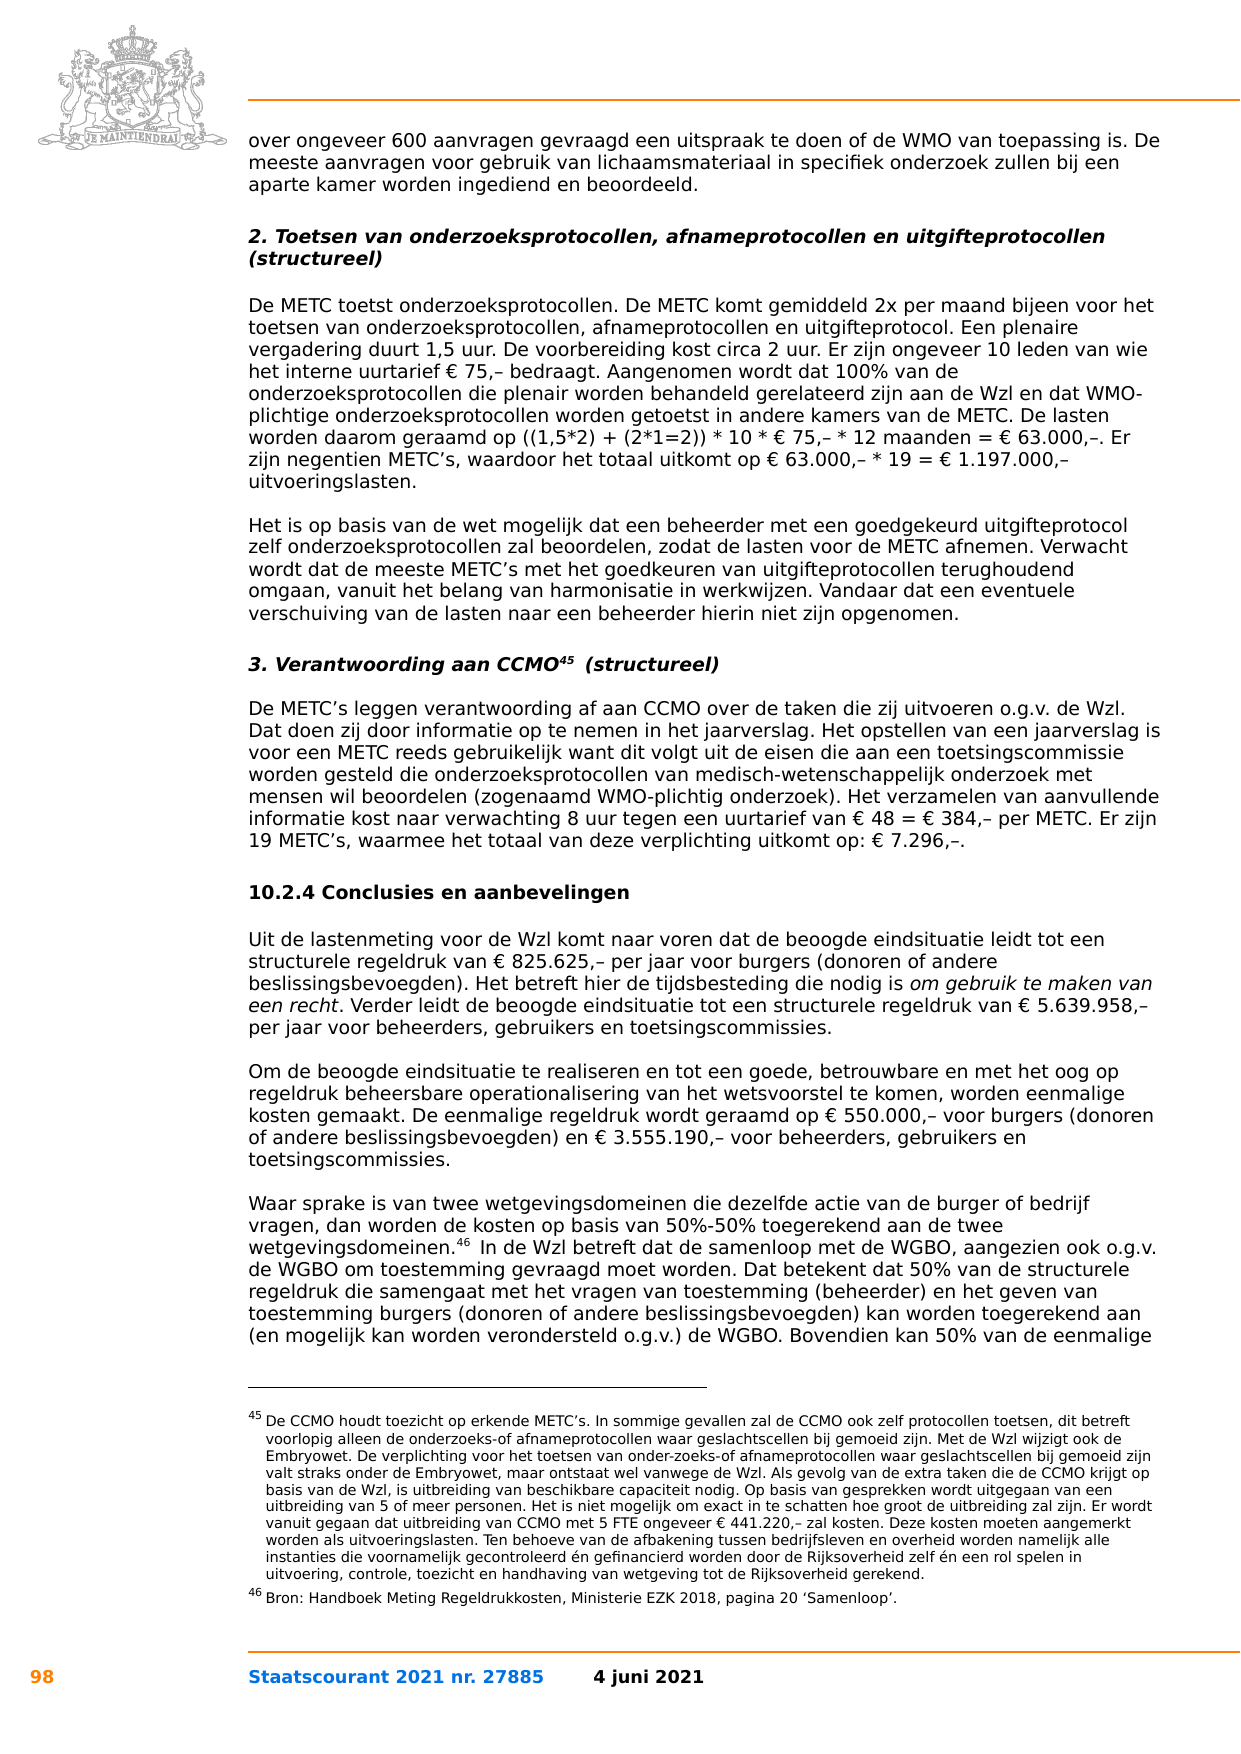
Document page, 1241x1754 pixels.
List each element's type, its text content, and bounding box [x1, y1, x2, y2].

subtitle 10.2.4 Conclusies en aanbevelingen [248, 882, 1163, 904]
text over ongeveer 600 aanvragen gevraagd een uitspraak te doen of de WMO van toepassing is. De meeste aanvragen voor gebruik van lichaamsmateriaal in specifiek onderzoek zullen bij een aparte kamer worden ingediend en beoordeeld. [248, 130, 1163, 196]
subtitle 2. Toetsen van onderzoeksprotocollen, afnameprotocollen en uitgifteprotocollen (structureel) [248, 226, 1163, 270]
text Het is op basis van de wet mogelijk dat een beheerder met een goedgekeurd uitgifteprotocol zelf onderzoeksprotocollen zal beoordelen, zodat de lasten voor de METC afnemen. Verwacht wordt dat de meeste METC’s met het goedkeuren van uitgifteprotocollen terughoudend omgaan, vanuit het belang van harmonisatie in werkwijzen. Vandaar dat een eventuele verschuiving van de lasten naar een beheerder hierin niet zijn opgenomen. [248, 514, 1163, 624]
text De CCMO houdt toezicht op erkende METC’s. In sommige gevallen zal de CCMO ook zelf protocollen toetsen, dit betreft voorlopig alleen de onderzoeks-of afnameprotocollen waar geslachtscellen bij gemoeid zijn. Met de Wzl wijzigt ook de Embryowet. De verplichting voor het toetsen van onder-zoeks-of afnameprotocollen waar geslachtscellen bij gemoeid zijn valt straks onder de Embryowet, maar ontstaat wel vanwege de Wzl. Als gevolg van de extra taken die de CCMO krijgt op basis van de Wzl, is uitbreiding van beschikbare capaciteit nodig. Op basis van gesprekken wordt uitgegaan van een uitbreiding van 5 of meer personen. Het is niet mogelijk om exact in te schatten hoe groot de uitbreiding zal zijn. Er wordt vanuit gegaan dat uitbreiding van CCMO met 5 FTE ongeveer € 441.220,– zal kosten. Deze kosten moeten aangemerkt worden als uitvoeringslasten. Ten behoeve van de afbakening tussen bedrijfsleven en overheid worden namelijk alle instanties die voornamelijk gecontroleerd én gefinancierd worden door de Rijksoverheid zelf én een rol spelen in uitvoering, controle, toezicht en handhaving van wetgeving tot de Rijksoverheid gerekend. [248, 1409, 1163, 1583]
text Bron: Handboek Meting Regeldrukkosten, Ministerie EZK 2018, pagina 20 ‘Samenloop’. [248, 1586, 1163, 1608]
text De METC’s leggen verantwoording af aan CCMO over de taken die zij uitvoeren o.g.v. de Wzl. Dat doen zij door informatie op te nemen in het jaarverslag. Het opstellen van een jaarverslag is voor een METC reeds gebruikelijk want dit volgt uit de eisen die aan een toetsingscommissie worden gesteld die onderzoeksprotocollen van medisch-wetenschappelijk onderzoek met mensen wil beoordelen (zogenaamd WMO-plichtig onderzoek). Het verzamelen van aanvullende informatie kost naar verwachting 8 uur tegen een uurtarief van € 48 = € 384,– per METC. Er zijn 19 METC’s, waarmee het totaal van deze verplichting uitkomt op: € 7.296,–. [248, 698, 1163, 852]
text Om de beoogde eindsituatie te realiseren en tot een goede, betrouwbare en met het oog op regeldruk beheersbare operationalisering van het wetsvoorstel te komen, worden eenmalige kosten gemaakt. De eenmalige regeldruk wordt geraamd op € 550.000,– voor burgers (donoren of andere beslissingsbevoegden) en € 3.555.190,– voor beheerders, gebruikers en toetsingscommissies. [248, 1061, 1163, 1171]
text Uit de lastenmeting voor de Wzl komt naar voren dat de beoogde eindsituatie leidt tot een structurele regeldruk van € 825.625,– per jaar voor burgers (donoren of andere beslissingsbevoegden). Het betreft hier de tijdsbesteding die nodig is om gebruik te maken van een recht. Verder leidt de beoogde eindsituatie tot een structurele regeldruk van € 5.639.958,– per jaar voor beheerders, gebruikers en toetsingscommissies. [248, 929, 1163, 1039]
text Waar sprake is van twee wetgevingsdomeinen die dezelfde actie van de burger of bedrijf vragen, dan worden de kosten op basis van 50%-50% toegerekend aan de twee wetgevingsdomeinen. In de Wzl betreft dat de samenloop met de WGBO, aangezien ook o.g.v. de WGBO om toestemming gevraagd moet worden. Dat betekent dat 50% van de structurele regeldruk die samengaat met het vragen van toestemming (beheerder) en het geven van toestemming burgers (donoren of andere beslissingsbevoegden) kan worden toegerekend aan (en mogelijk kan worden verondersteld o.g.v.) de WGBO. Bovendien kan 50% van de eenmalige [248, 1193, 1163, 1346]
subtitle 3. Verantwoording aan CCMO (structureel) [248, 654, 1163, 676]
text De METC toetst onderzoeksprotocollen. De METC komt gemiddeld 2x per maand bijeen voor het toetsen van onderzoeksprotocollen, afnameprotocollen en uitgifteprotocol. Een plenaire vergadering duurt 1,5 uur. De voorbereiding kost circa 2 uur. Er zijn ongeveer 10 leden van wie het interne uurtarief € 75,– bedraagt. Aangenomen wordt dat 100% van de onderzoeksprotocollen die plenair worden behandeld gerelateerd zijn aan de Wzl en dat WMO-plichtige onderzoeksprotocollen worden getoetst in andere kamers van de METC. De lasten worden daarom geraamd op ((1,5*2) + (2*1=2)) * 10 * € 75,– * 12 maanden = € 63.000,–. Er zijn negentien METC’s, waardoor het totaal uitkomt op € 63.000,– * 19 = € 1.197.000,– uitvoeringslasten. [248, 295, 1163, 493]
picture [38, 25, 227, 150]
